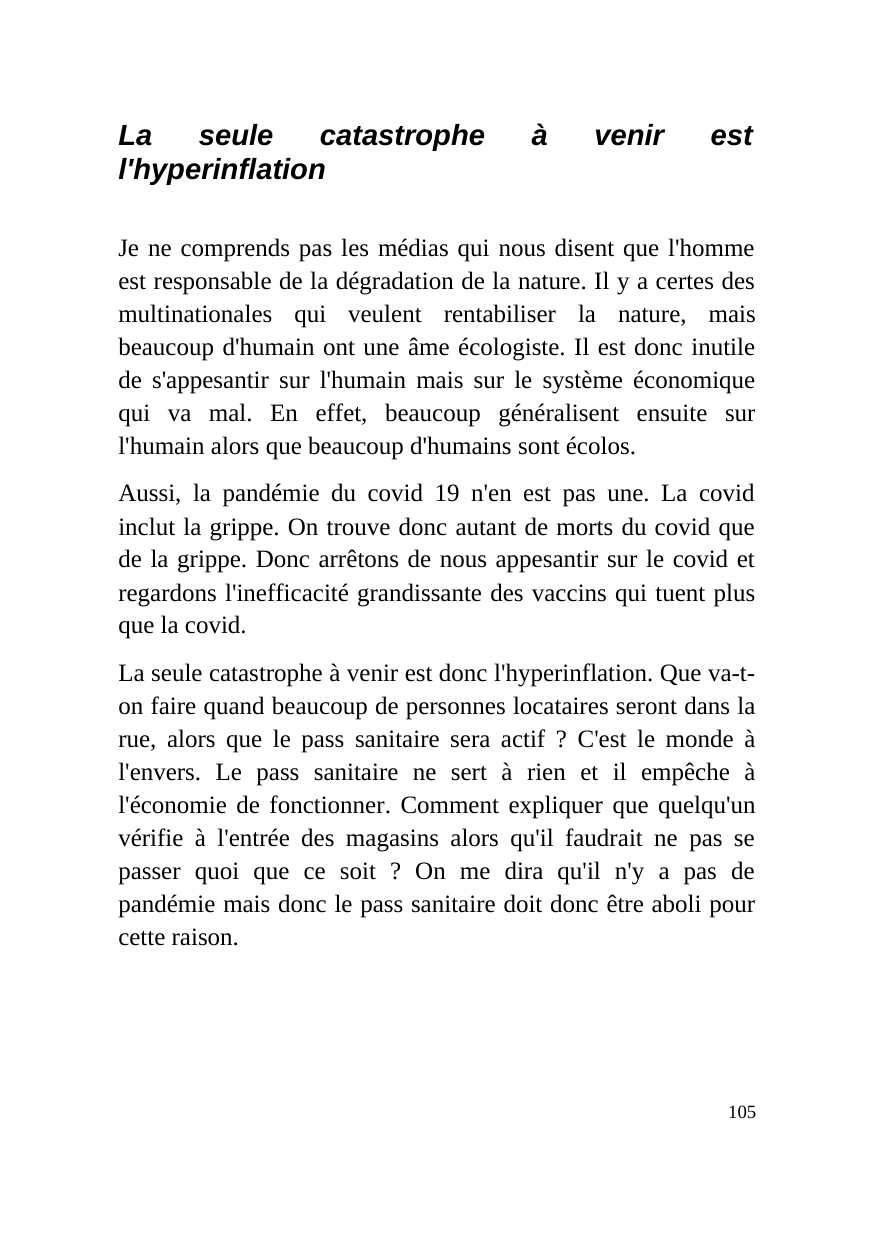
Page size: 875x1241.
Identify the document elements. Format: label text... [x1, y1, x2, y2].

subtitle La seule catastrophe à venir est l'hyperinflation [118, 118, 756, 185]
text La seule catastrophe à venir est donc l'hyperinflation. Que va-t-on faire quand beaucoup de personnes locataires seront dans la rue, alors que le pass sanitaire sera actif ? C'est le monde à l'envers. Le pass sanitaire ne sert à rien et il empêche à l'économie de fonctionner. Comment expliquer que quelqu'un vérifie à l'entrée des magasins alors qu'il faudrait ne pas se passer quoi que ce soit ? On me dira qu'il n'y a pas de pandémie mais donc le pass sanitaire doit donc être aboli pour cette raison. [118, 658, 756, 951]
text Je ne comprends pas les médias qui nous disent que l'homme est responsable de la dégradation de la nature. Il y a certes des multinationales qui veulent rentabiliser la nature, mais beaucoup d'humain ont une âme écologiste. Il est donc inutile de s'appesantir sur l'humain mais sur le système économique qui va mal. En effet, beaucoup généralisent ensuite sur l'humain alors que beaucoup d'humains sont écolos. [118, 233, 756, 460]
text Aussi, la pandémie du covid 19 n'en est pas une. La covid inclut la grippe. On trouve donc autant de morts du covid que de la grippe. Donc arrêtons de nous appesantir sur le covid et regardons l'inefficacité grandissante des vaccins qui tuent plus que la covid. [118, 478, 756, 639]
